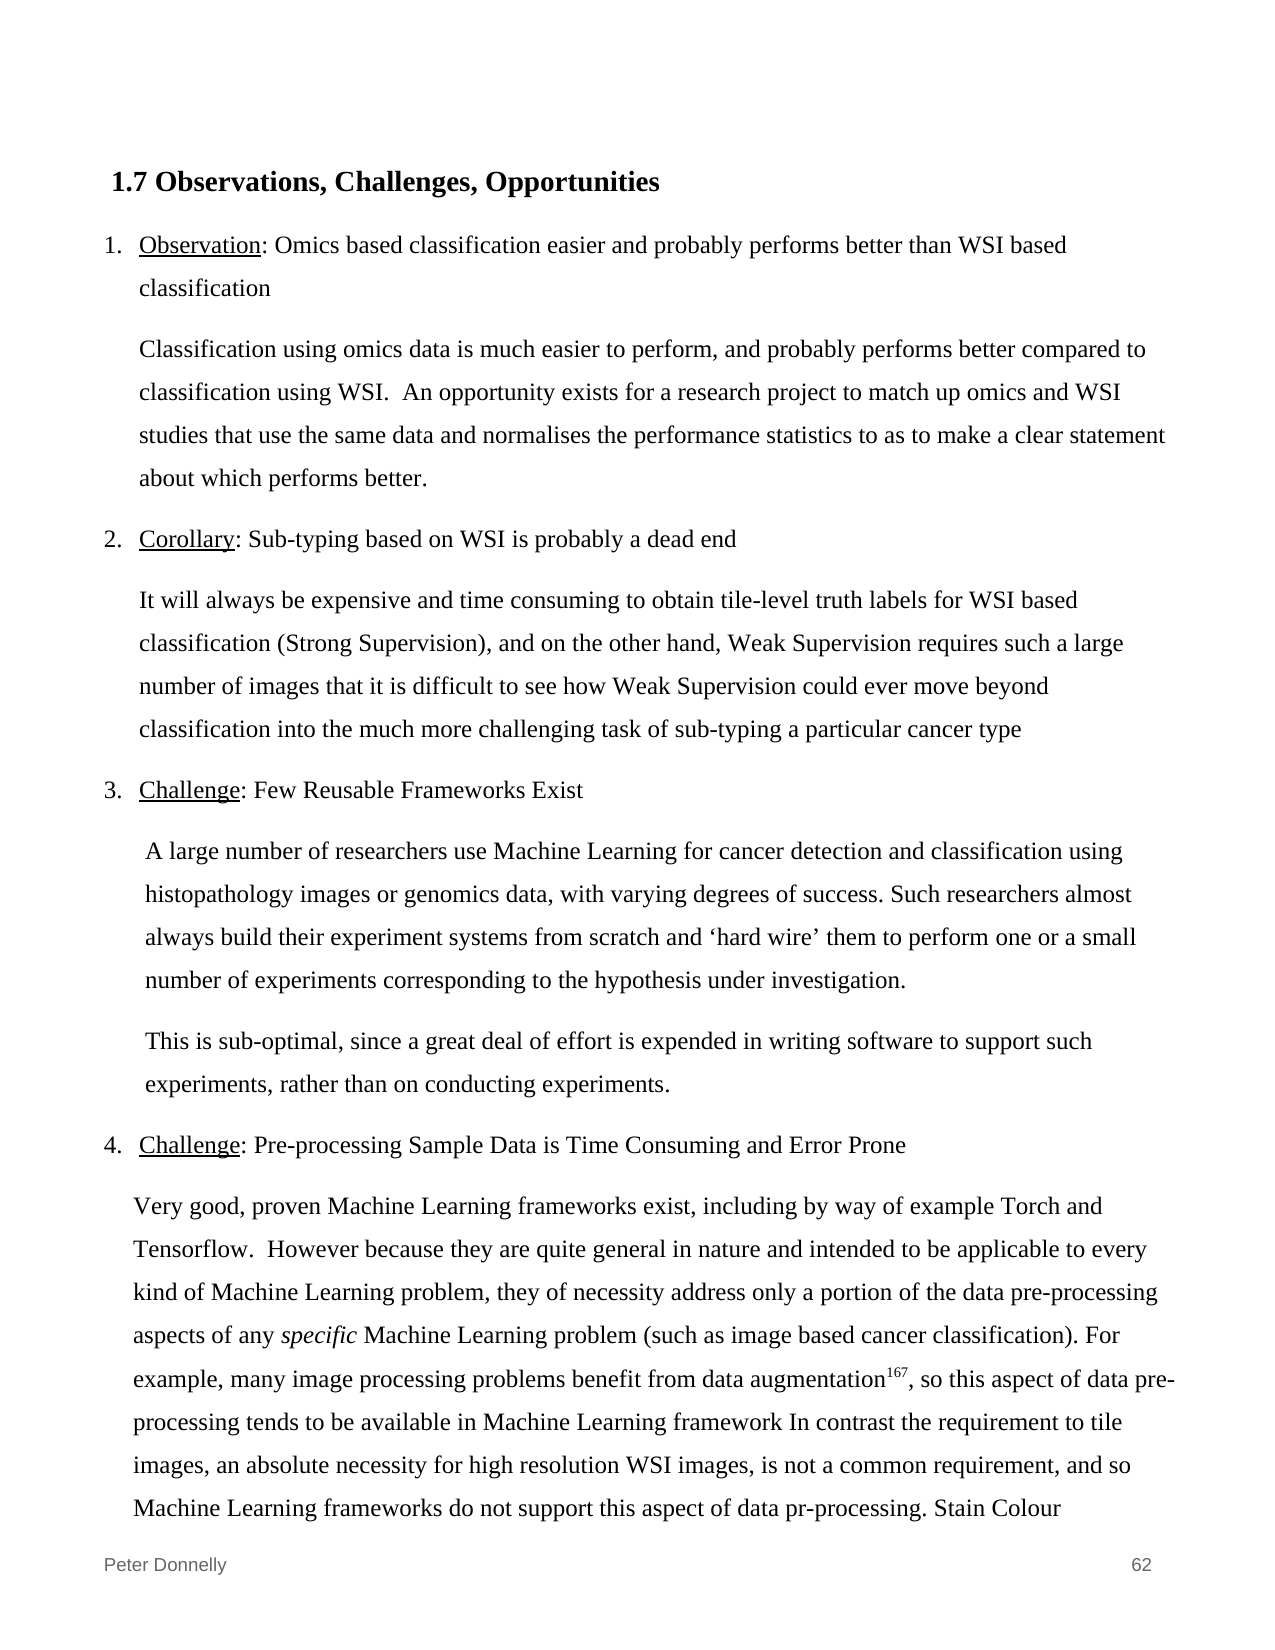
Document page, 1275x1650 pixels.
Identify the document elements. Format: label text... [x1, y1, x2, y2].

text Very good, proven Machine Learning frameworks exist, including by way of example Torch and Tensorflow. However because they are quite general in nature and intended to be applicable to every kind of Machine Learning problem, they of necessity address only a portion of the data pre-processing aspects of any specific Machine Learning problem (such as image based cancer classification). For example, many image processing problems benefit from data augmentation, so this aspect of data pre-processing tends to be available in Machine Learning framework In contrast the requirement to tile images, an absolute necessity for high resolution WSI images, is not a common requirement, and so Machine Learning frameworks do not support this aspect of data pr-processing. Stain Colour [133, 1191, 1181, 1522]
text This is sub-optimal, since a great deal of effort is expended in writing software to support such experiments, rather than on conducting experiments. [145, 1026, 1181, 1098]
text A large number of researchers use Machine Learning for cancer detection and classification using histopathology images or genomics data, with varying degrees of success. Such researchers almost always build their experiment systems from scratch and ‘hard wire’ them to perform one or a small number of experiments corresponding to the hypothesis under investigation. [145, 836, 1181, 994]
list Challenge: Few Reusable Frameworks Exist [103, 775, 1181, 804]
subtitle Observations, Challenges, Opportunities [103, 164, 1181, 198]
list Challenge: Pre-processing Sample Data is Time Consuming and Error Prone [103, 1130, 1181, 1159]
list Observation: Omics based classification easier and probably performs better than WSI based classification [103, 230, 1181, 302]
list Corollary: Sub-typing based on WSI is probably a dead end [103, 524, 1181, 553]
text Classification using omics data is much easier to perform, and probably performs better compared to classification using WSI. An opportunity exists for a research project to match up omics and WSI studies that use the same data and normalises the performance statistics to as to make a clear statement about which performs better. [139, 334, 1181, 492]
text It will always be expensive and time consuming to obtain tile-level truth labels for WSI based classification (Strong Supervision), and on the other hand, Weak Supervision requires such a large number of images that it is difficult to see how Weak Supervision could ever move beyond classification into the much more challenging task of sub-typing a particular cancer type [139, 585, 1181, 743]
